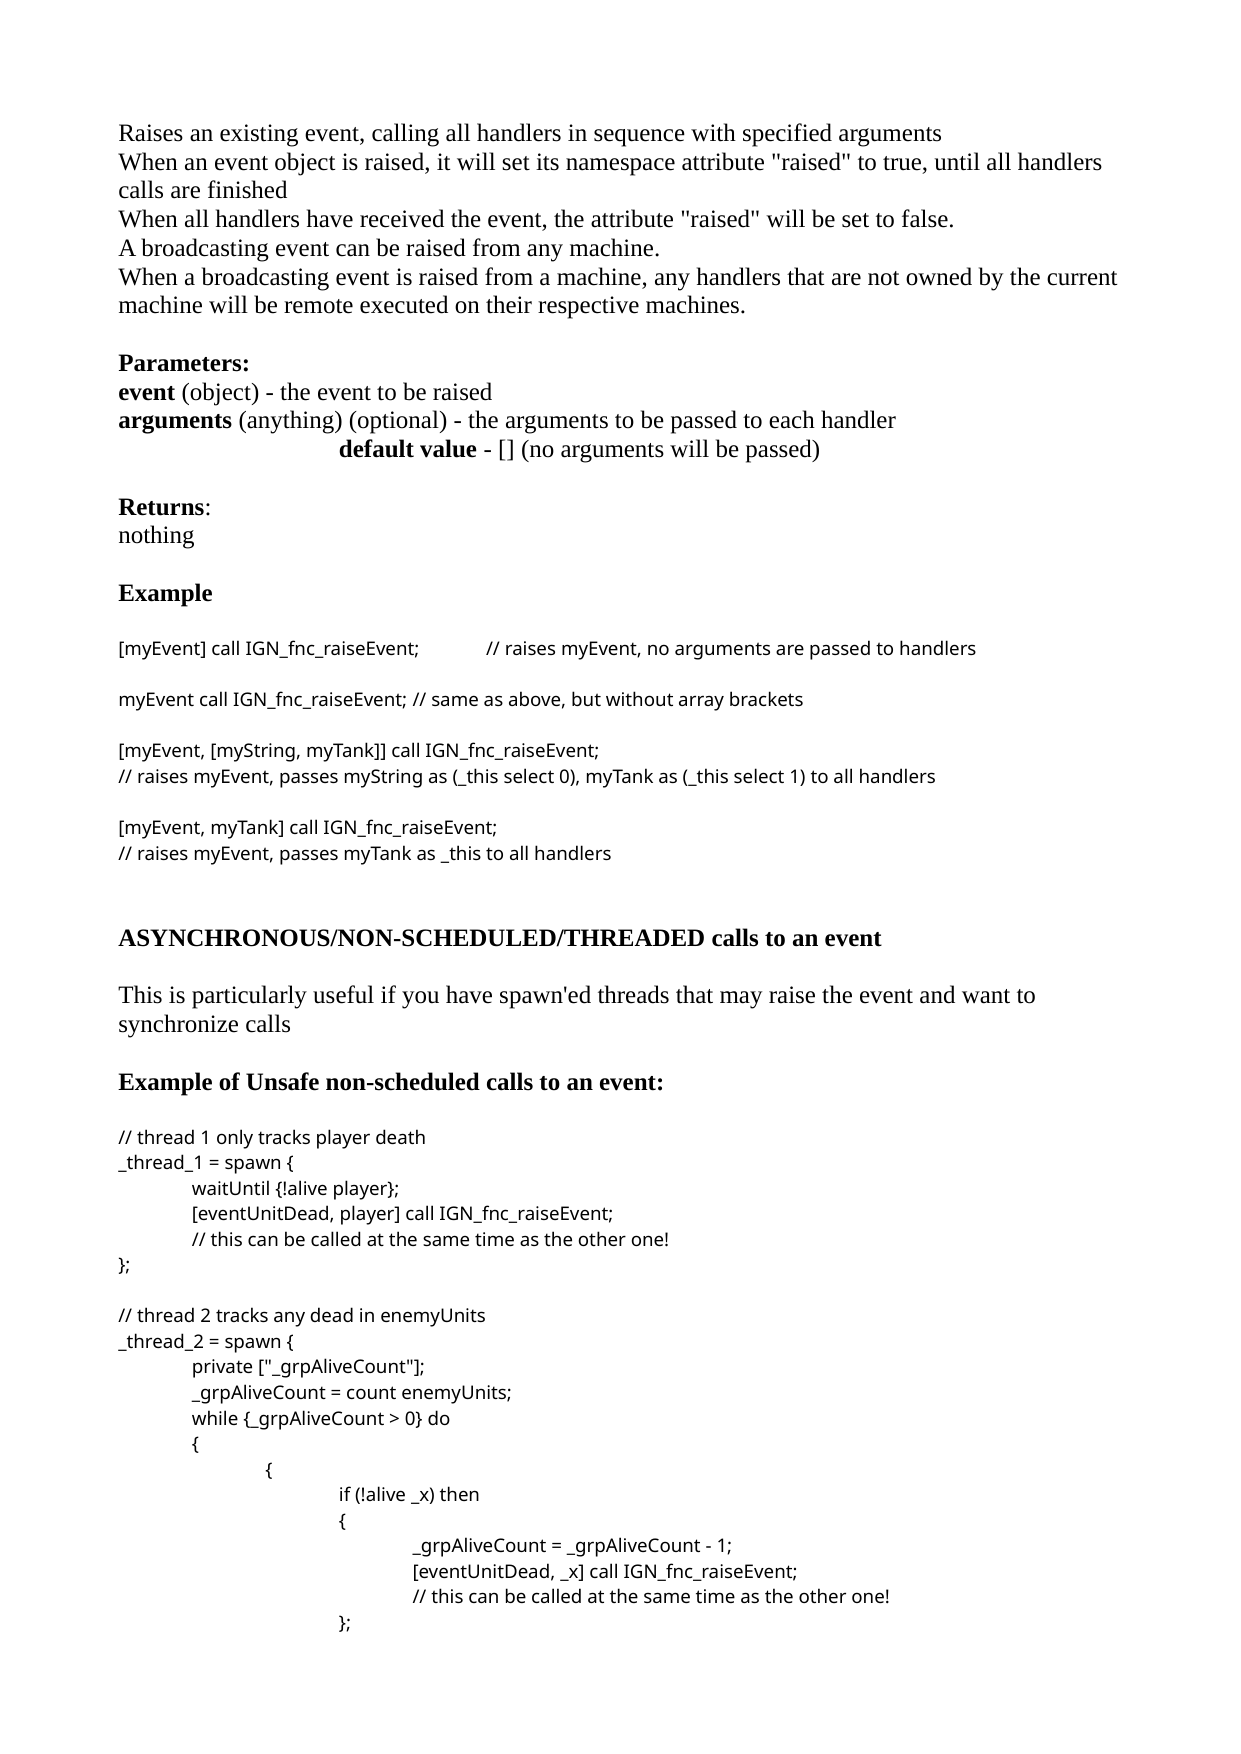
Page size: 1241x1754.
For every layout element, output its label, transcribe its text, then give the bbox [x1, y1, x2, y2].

text // this can be called at the same time as the other one! [118, 1226, 1122, 1252]
text Returns: [118, 492, 1122, 521]
text ASYNCHRONOUS/NON-SCHEDULED/THREADED calls to an event [118, 923, 1122, 952]
text { [118, 1507, 1122, 1532]
text while {_grpAliveCount > 0} do [118, 1405, 1122, 1430]
text { [118, 1456, 1122, 1481]
text Parameters: [118, 348, 1122, 377]
text private ["_grpAliveCount"]; [118, 1354, 1122, 1379]
text [myEvent, myTank] call IGN_fnc_raiseEvent; [118, 814, 1122, 840]
text Example [118, 578, 1122, 607]
text default value - [] (no arguments will be passed) [118, 434, 1122, 463]
text arguments (anything) (optional) - the arguments to be passed to each handler [118, 406, 1122, 434]
text event (object) - the event to be raised [118, 377, 1122, 406]
text { [118, 1430, 1122, 1456]
text // this can be called at the same time as the other one! [118, 1583, 1122, 1609]
text }; [118, 1609, 1122, 1634]
text [myEvent] call IGN_fnc_raiseEvent; // raises myEvent, no arguments are passed to handlers [118, 636, 1122, 661]
text // thread 1 only tracks player death [118, 1124, 1122, 1149]
text [eventUnitDead, _x] call IGN_fnc_raiseEvent; [118, 1558, 1122, 1583]
text When a broadcasting event is raised from a machine, any handlers that are not owned by the current machine will be remote executed on their respective machines. [118, 262, 1122, 319]
text Raises an existing event, calling all handlers in sequence with specified arguments [118, 118, 1122, 147]
text When an event object is raised, it will set its namespace attribute "raised" to true, until all handlers calls are finished [118, 147, 1122, 204]
text }; [118, 1252, 1122, 1277]
text // raises myEvent, passes myTank as _this to all handlers [118, 840, 1122, 865]
text _grpAliveCount = count enemyUnits; [118, 1379, 1122, 1405]
text nothing [118, 521, 1122, 549]
text When all handlers have received the event, the attribute "raised" will be set to false. [118, 204, 1122, 233]
text waitUntil {!alive player}; [118, 1175, 1122, 1201]
text A broadcasting event can be raised from any machine. [118, 233, 1122, 262]
text _thread_1 = spawn { [118, 1149, 1122, 1175]
text if (!alive _x) then [118, 1481, 1122, 1507]
text myEvent call IGN_fnc_raiseEvent; // same as above, but without array brackets [118, 687, 1122, 712]
text // thread 2 tracks any dead in enemyUnits [118, 1303, 1122, 1328]
text [eventUnitDead, player] call IGN_fnc_raiseEvent; [118, 1201, 1122, 1226]
text [myEvent, [myString, myTank]] call IGN_fnc_raiseEvent; [118, 738, 1122, 763]
text This is particularly useful if you have spawn'ed threads that may raise the event and want to synchronize calls [118, 980, 1122, 1038]
text _thread_2 = spawn { [118, 1328, 1122, 1354]
text _grpAliveCount = _grpAliveCount - 1; [118, 1532, 1122, 1558]
text // raises myEvent, passes myString as (_this select 0), myTank as (_this select 1) to all handlers [118, 763, 1122, 789]
text Example of Unsafe non-scheduled calls to an event: [118, 1067, 1122, 1095]
